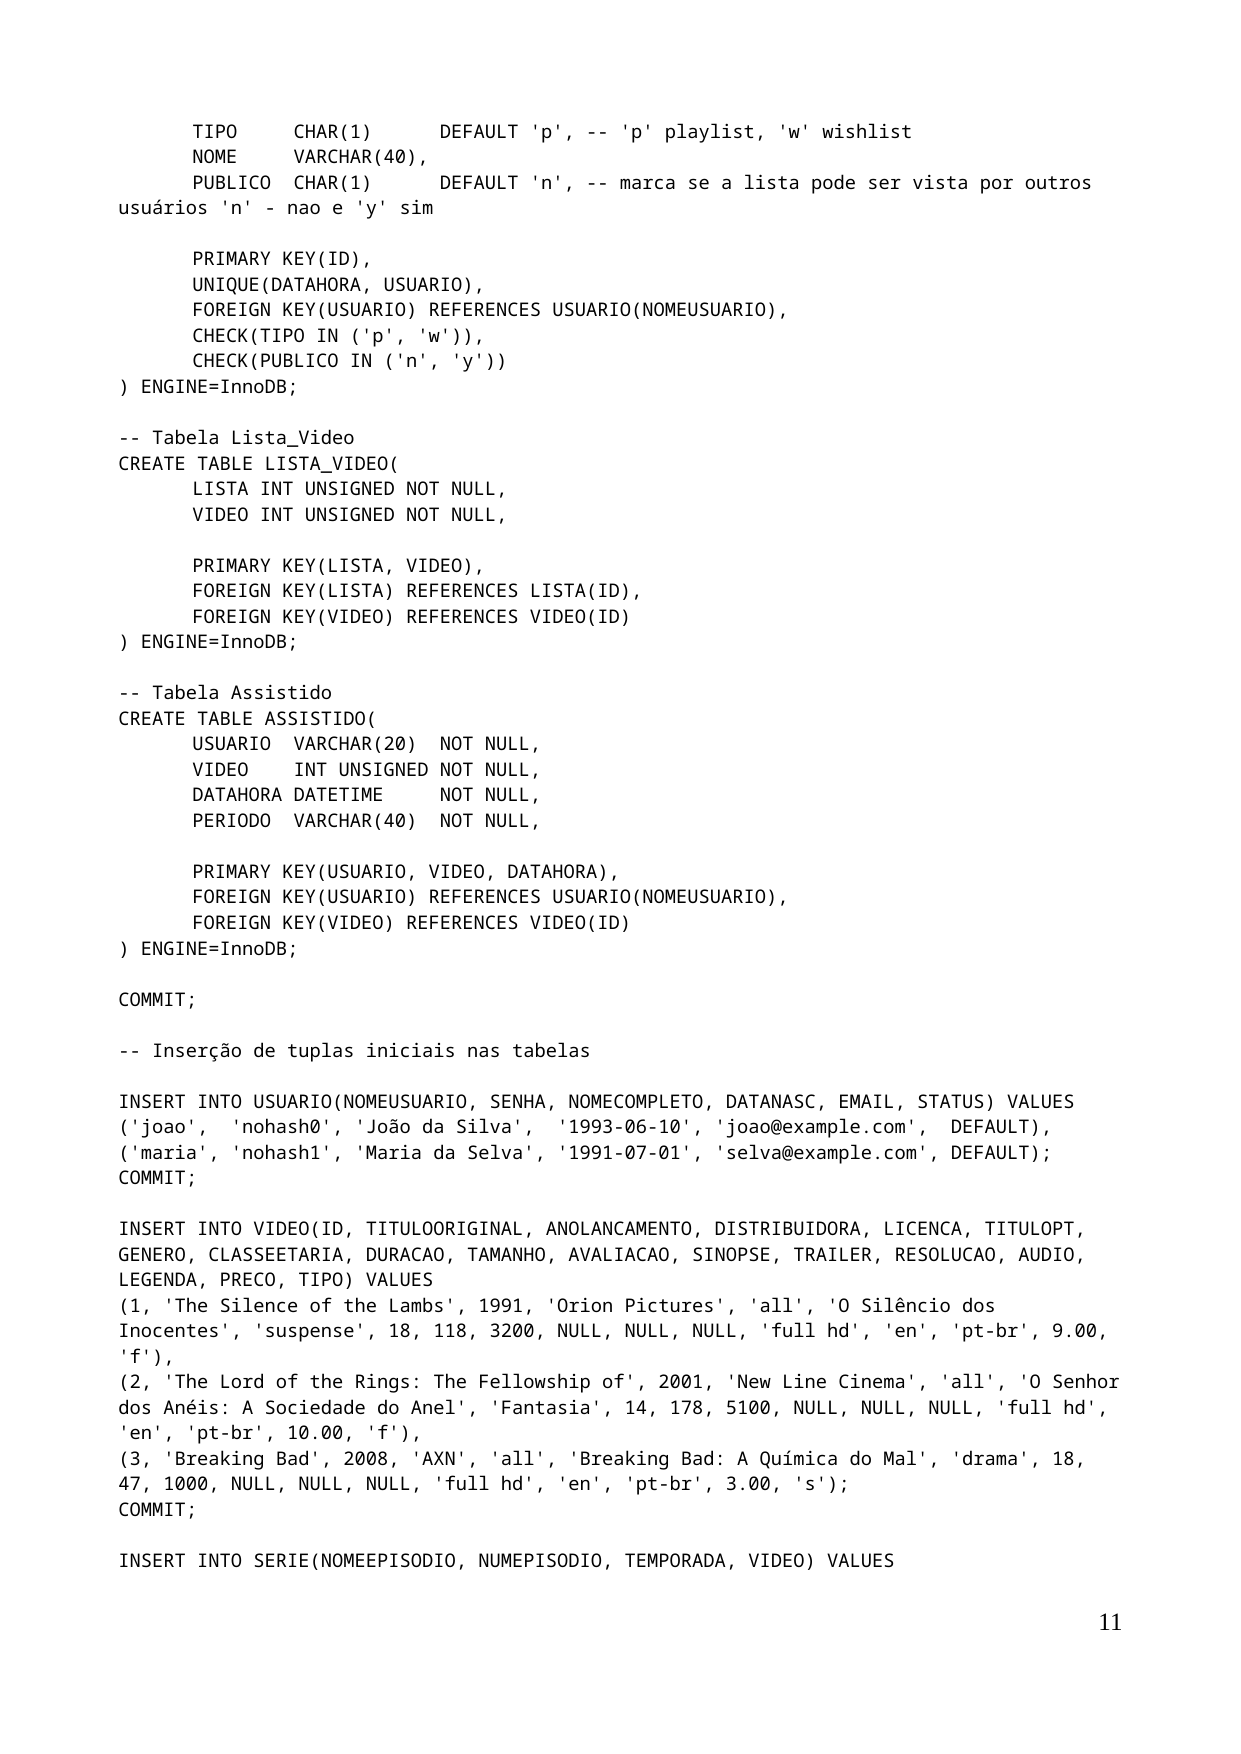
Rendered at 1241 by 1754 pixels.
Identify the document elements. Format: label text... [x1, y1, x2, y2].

text NOME VARCHAR(40), [118, 144, 1122, 169]
text VIDEO INT UNSIGNED NOT NULL, [118, 501, 1122, 526]
text FOREIGN KEY(VIDEO) REFERENCES VIDEO(ID) [118, 909, 1122, 935]
text LISTA INT UNSIGNED NOT NULL, [118, 475, 1122, 501]
text DATAHORA DATETIME NOT NULL, [118, 782, 1122, 807]
text PUBLICO CHAR(1) DEFAULT 'n', -- marca se a lista pode ser vista por outros usuários 'n' - nao e 'y' sim [118, 169, 1122, 220]
text CHECK(PUBLICO IN ('n', 'y')) [118, 348, 1122, 373]
text PRIMARY KEY(LISTA, VIDEO), [118, 552, 1122, 577]
text FOREIGN KEY(LISTA) REFERENCES LISTA(ID), [118, 577, 1122, 603]
text CREATE TABLE ASSISTIDO( [118, 705, 1122, 731]
text FOREIGN KEY(VIDEO) REFERENCES VIDEO(ID) [118, 603, 1122, 628]
text PERIODO VARCHAR(40) NOT NULL, [118, 807, 1122, 833]
text -- Tabela Assistido [118, 679, 1122, 705]
text COMMIT; [118, 1164, 1122, 1190]
text FOREIGN KEY(USUARIO) REFERENCES USUARIO(NOMEUSUARIO), [118, 884, 1122, 909]
text ('maria', 'nohash1', 'Maria da Selva', '1991-07-01', 'selva@example.com', DEFAULT); [118, 1139, 1122, 1164]
text UNIQUE(DATAHORA, USUARIO), [118, 271, 1122, 297]
text CREATE TABLE LISTA_VIDEO( [118, 450, 1122, 475]
text ) ENGINE=InnoDB; [118, 935, 1122, 960]
text CHECK(TIPO IN ('p', 'w')), [118, 322, 1122, 348]
text (1, 'The Silence of the Lambs', 1991, 'Orion Pictures', 'all', 'O Silêncio dos Inocentes', 'suspense', 18, 118, 3200, NULL, NULL, NULL, 'full hd', 'en', 'pt-br', 9.00, 'f'), [118, 1292, 1122, 1369]
text COMMIT; [118, 1496, 1122, 1522]
text TIPO CHAR(1) DEFAULT 'p', -- 'p' playlist, 'w' wishlist [118, 118, 1122, 144]
text (2, 'The Lord of the Rings: The Fellowship of', 2001, 'New Line Cinema', 'all', 'O Senhor dos Anéis: A Sociedade do Anel', 'Fantasia', 14, 178, 5100, NULL, NULL, NULL, 'full hd', 'en', 'pt-br', 10.00, 'f'), [118, 1369, 1122, 1445]
text ) ENGINE=InnoDB; [118, 373, 1122, 399]
text INSERT INTO SERIE(NOMEEPISODIO, NUMEPISODIO, TEMPORADA, VIDEO) VALUES [118, 1547, 1122, 1573]
text COMMIT; [118, 986, 1122, 1011]
text ) ENGINE=InnoDB; [118, 628, 1122, 654]
text USUARIO VARCHAR(20) NOT NULL, [118, 731, 1122, 756]
text -- Inserção de tuplas iniciais nas tabelas [118, 1037, 1122, 1062]
text FOREIGN KEY(USUARIO) REFERENCES USUARIO(NOMEUSUARIO), [118, 297, 1122, 322]
text INSERT INTO USUARIO(NOMEUSUARIO, SENHA, NOMECOMPLETO, DATANASC, EMAIL, STATUS) VALUES [118, 1088, 1122, 1113]
text -- Tabela Lista_Video [118, 424, 1122, 450]
text PRIMARY KEY(ID), [118, 246, 1122, 271]
text ('joao', 'nohash0', 'João da Silva', '1993-06-10', 'joao@example.com', DEFAULT), [118, 1113, 1122, 1139]
text VIDEO INT UNSIGNED NOT NULL, [118, 756, 1122, 782]
text (3, 'Breaking Bad', 2008, 'AXN', 'all', 'Breaking Bad: A Química do Mal', 'drama', 18, 47, 1000, NULL, NULL, NULL, 'full hd', 'en', 'pt-br', 3.00, 's'); [118, 1445, 1122, 1496]
text INSERT INTO VIDEO(ID, TITULOORIGINAL, ANOLANCAMENTO, DISTRIBUIDORA, LICENCA, TITULOPT, GENERO, CLASSEETARIA, DURACAO, TAMANHO, AVALIACAO, SINOPSE, TRAILER, RESOLUCAO, AUDIO, LEGENDA, PRECO, TIPO) VALUES [118, 1216, 1122, 1292]
text PRIMARY KEY(USUARIO, VIDEO, DATAHORA), [118, 858, 1122, 884]
